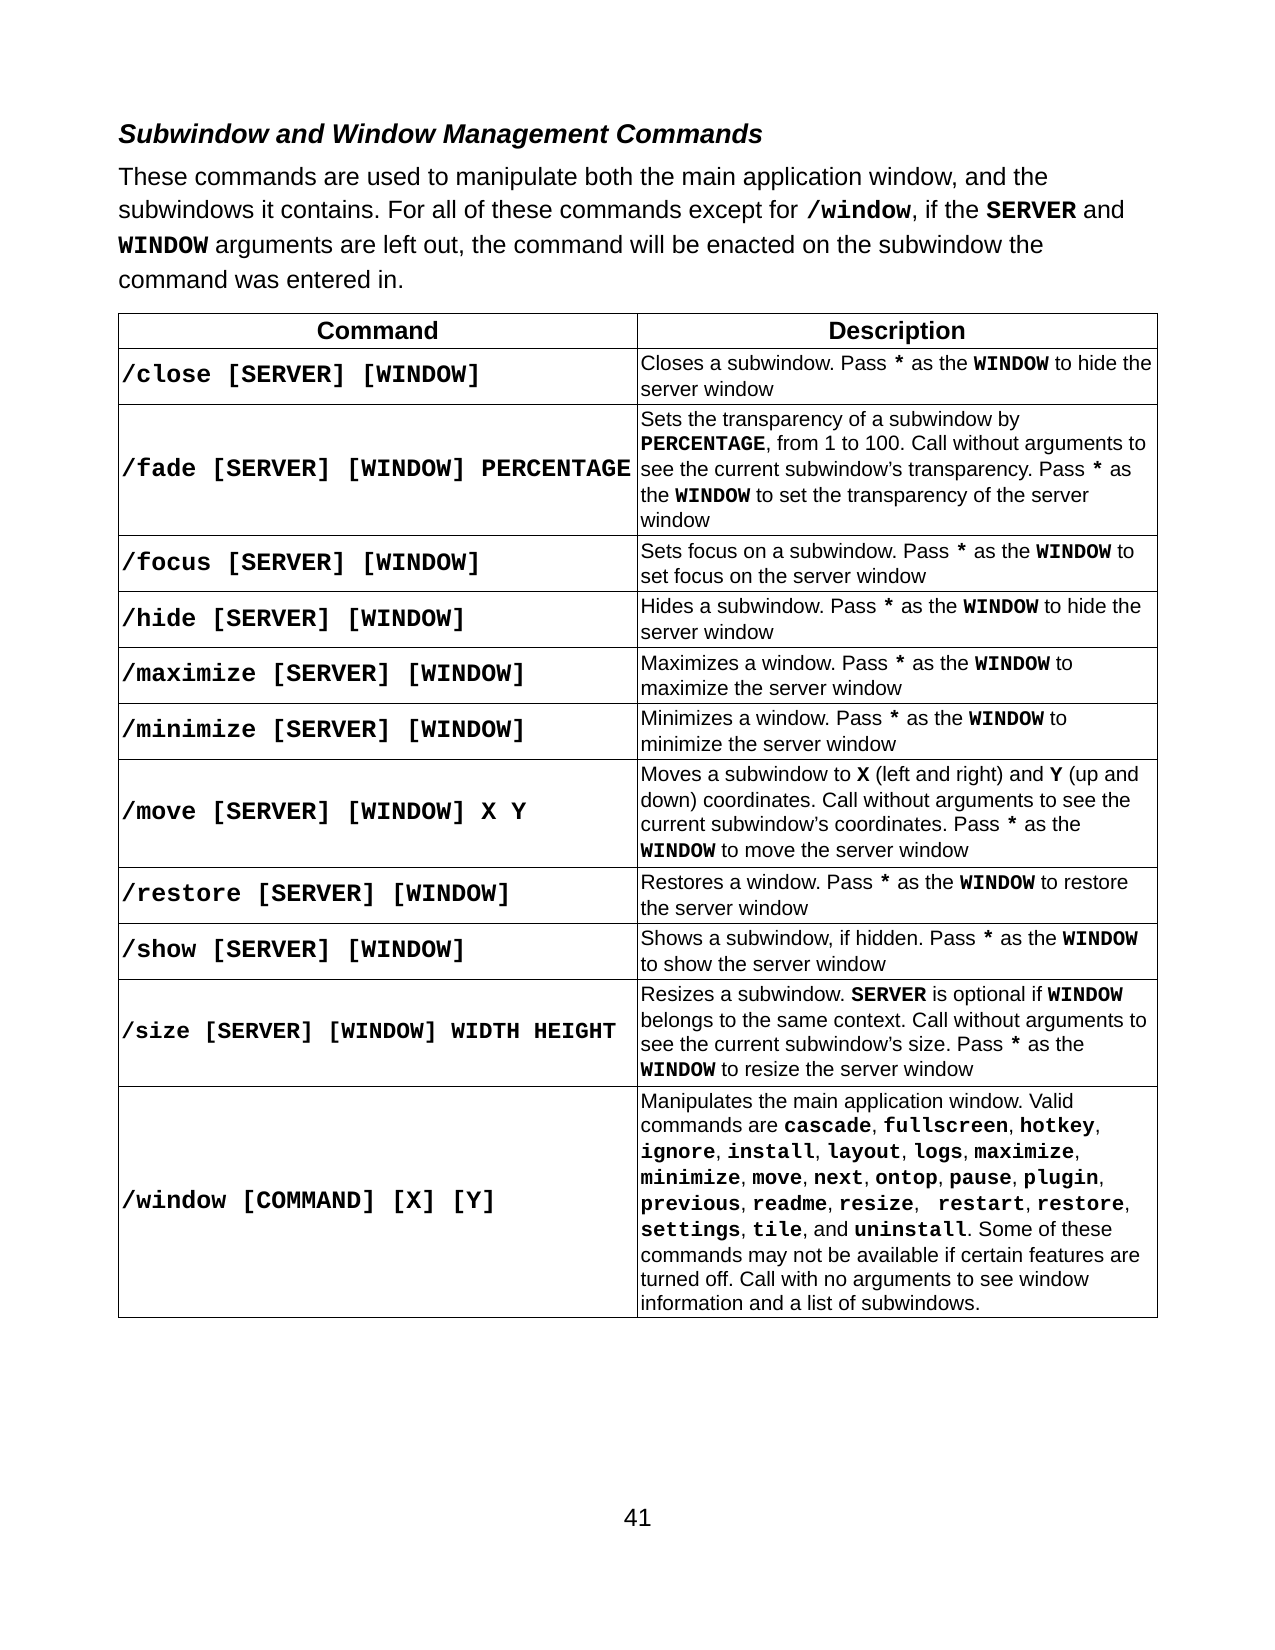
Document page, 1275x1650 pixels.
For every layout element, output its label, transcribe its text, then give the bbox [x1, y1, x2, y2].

table_cell Sets the transparency of a subwindow by PERCENTAGE, from 1 to 100. Call without arguments to see the current subwindow’s transparency. Pass * as the WINDOW to set the transparency of the server window [638, 405, 1157, 535]
table_cell /size [SERVER] [WINDOW] WIDTH HEIGHT [119, 980, 637, 1086]
table_cell /fade [SERVER] [WINDOW] PERCENTAGE [119, 405, 637, 535]
table_cell Sets focus on a subwindow. Pass * as the WINDOW to set focus on the server window [638, 536, 1157, 591]
table_cell /restore [SERVER] [WINDOW] [119, 868, 637, 923]
table_cell Closes a subwindow. Pass * as the WINDOW to hide the server window [638, 349, 1157, 404]
table_cell /focus [SERVER] [WINDOW] [119, 536, 637, 591]
subtitle Subwindow and Window Management Commands [118, 118, 1157, 149]
table_cell Restores a window. Pass * as the WINDOW to restore the server window [638, 868, 1157, 923]
table_cell /hide [SERVER] [WINDOW] [119, 592, 637, 647]
table_header Description [638, 314, 1157, 348]
table_cell Manipulates the main application window. Valid commands are cascade, fullscreen, hotkey, ignore, install, layout, logs, maximize, minimize, move, next, ontop, pause, plugin, previous, readme, resize, restart, restore, settings, tile, and uninstall. Some of these commands may not be available if certain features are turned off. Call with no arguments to see window information and a list of subwindows. [638, 1087, 1157, 1317]
table_cell Shows a subwindow, if hidden. Pass * as the WINDOW to show the server window [638, 924, 1157, 978]
table_cell Moves a subwindow to X (left and right) and Y (up and down) coordinates. Call without arguments to see the current subwindow’s coordinates. Pass * as the WINDOW to move the server window [638, 760, 1157, 867]
table_cell Minimizes a window. Pass * as the WINDOW to minimize the server window [638, 704, 1157, 759]
table_cell Maximizes a window. Pass * as the WINDOW to maximize the server window [638, 648, 1157, 703]
table_cell /window [COMMAND] [X] [Y] [119, 1087, 637, 1317]
table_cell Hides a subwindow. Pass * as the WINDOW to hide the server window [638, 592, 1157, 647]
table_header Command [119, 314, 637, 348]
table_cell Resizes a subwindow. SERVER is optional if WINDOW belongs to the same context. Call without arguments to see the current subwindow’s size. Pass * as the WINDOW to resize the server window [638, 980, 1157, 1086]
table_cell /maximize [SERVER] [WINDOW] [119, 648, 637, 703]
table_cell /move [SERVER] [WINDOW] X Y [119, 760, 637, 867]
text These commands are used to manipulate both the main application window, and the subwindows it contains. For all of these commands except for /window, if the SERVER and WINDOW arguments are left out, the command will be enacted on the subwindow the command was entered in. [118, 162, 1157, 294]
table_cell /minimize [SERVER] [WINDOW] [119, 704, 637, 759]
table_cell /close [SERVER] [WINDOW] [119, 349, 637, 404]
table_cell /show [SERVER] [WINDOW] [119, 924, 637, 978]
